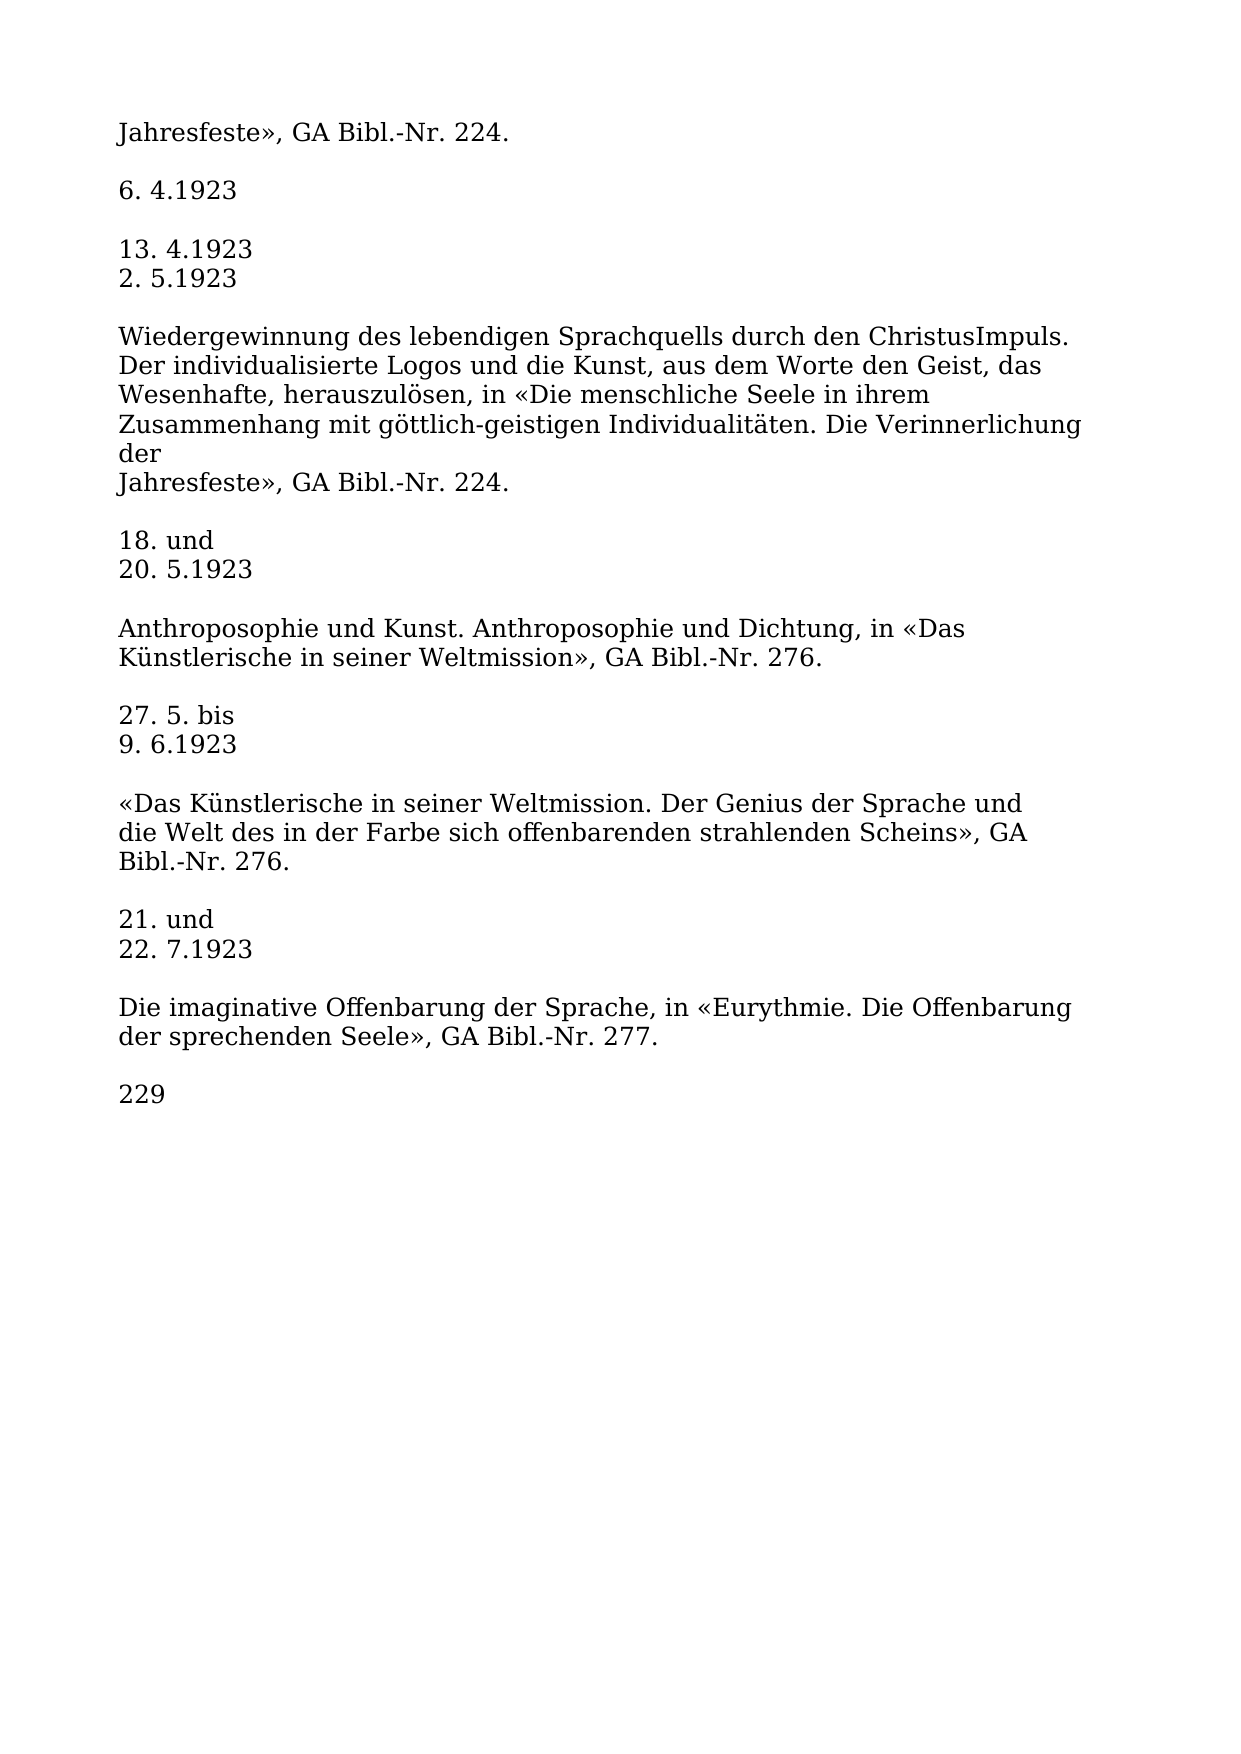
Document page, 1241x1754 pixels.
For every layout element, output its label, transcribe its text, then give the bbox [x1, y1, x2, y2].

text Künstlerische in seiner Weltmission», GA Bibl.-Nr. 276. [118, 643, 1122, 672]
text 229 [118, 1081, 1122, 1110]
text 13. 4.1923 [118, 235, 1122, 264]
text Der individualisierte Logos und die Kunst, aus dem Worte den Geist, das [118, 351, 1122, 381]
text 21. und [118, 906, 1122, 935]
text Jahresfeste», GA Bibl.-Nr. 224. [118, 118, 1122, 147]
text Die imaginative Offenbarung der Sprache, in «Eurythmie. Die Offenbarung der sprechenden Seele», GA Bibl.-Nr. 277. [118, 993, 1122, 1051]
text 2. 5.1923 [118, 264, 1122, 293]
text Wesenhafte, herauszulösen, in «Die menschliche Seele in ihrem Zusammenhang mit göttlich-geistigen Individualitäten. Die Verinnerlichung der [118, 381, 1122, 468]
text Wiedergewinnung des lebendigen Sprachquells durch den ChristusImpuls. [118, 322, 1122, 351]
text «Das Künstlerische in seiner Weltmission. Der Genius der Sprache und [118, 789, 1122, 818]
text 6. 4.1923 [118, 176, 1122, 206]
text die Welt des in der Farbe sich offenbarenden strahlenden Scheins», GA [118, 818, 1122, 847]
text Anthroposophie und Kunst. Anthroposophie und Dichtung, in «Das [118, 614, 1122, 643]
text 18. und [118, 526, 1122, 556]
text Bibl.-Nr. 276. [118, 847, 1122, 876]
text 20. 5.1923 [118, 556, 1122, 585]
text 27. 5. bis [118, 701, 1122, 731]
text Jahresfeste», GA Bibl.-Nr. 224. [118, 468, 1122, 497]
text 9. 6.1923 [118, 731, 1122, 760]
text 22. 7.1923 [118, 935, 1122, 964]
